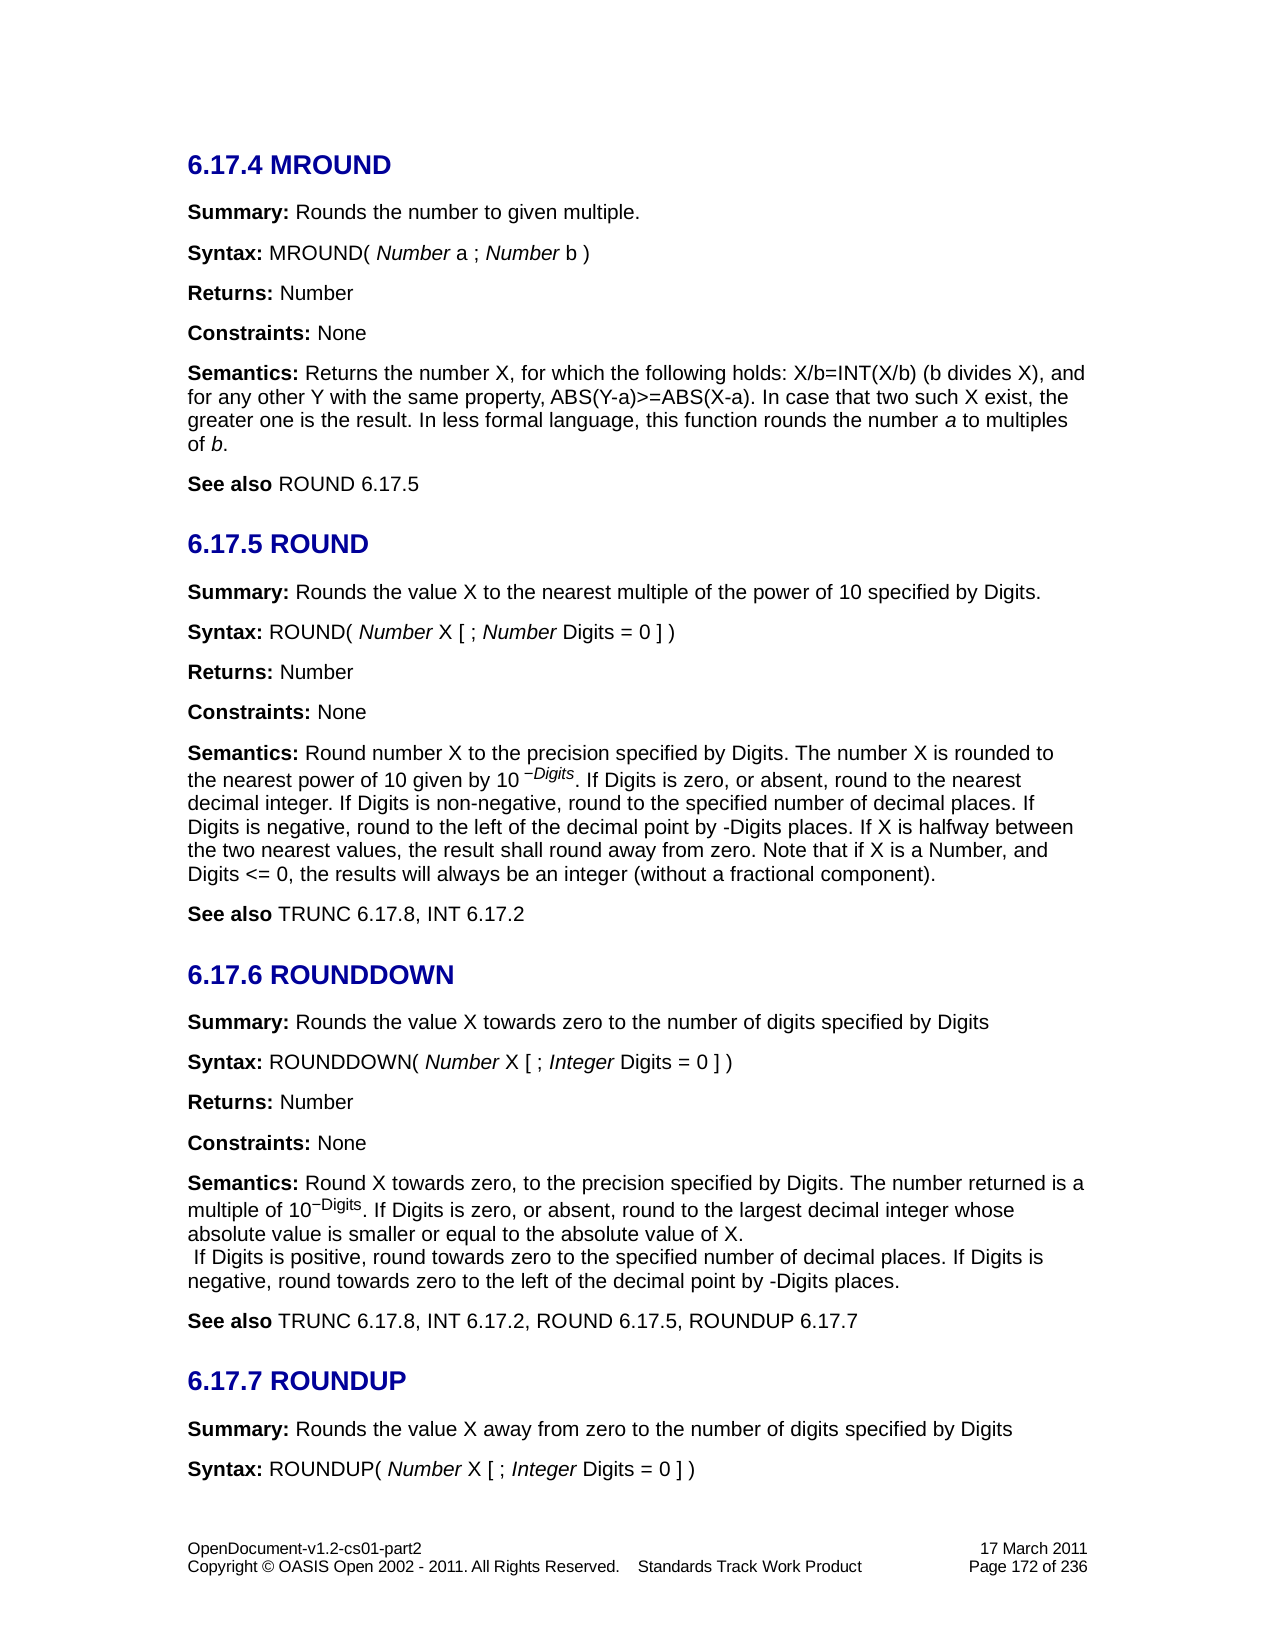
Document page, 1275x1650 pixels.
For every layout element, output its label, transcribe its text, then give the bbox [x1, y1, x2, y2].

text Syntax: ROUND( Number X [ ; Number Digits = 0 ] ) [187, 620, 1088, 644]
text Summary: Rounds the value X to the nearest multiple of the power of 10 specified by Digits. [187, 580, 1088, 604]
text Summary: Rounds the value X away from zero to the number of digits specified by Digits [187, 1417, 1088, 1441]
text Semantics: Round X towards zero, to the precision specified by Digits. The number returned is a multiple of 10−Digits. If Digits is zero, or absent, round to the largest decimal integer whose absolute value is smaller or equal to the absolute value of X. If Digits is positive, round towards zero to the specified number of decimal places. If Digits is negative, round towards zero to the left of the decimal point by -Digits places. [187, 1171, 1088, 1293]
text Syntax: ROUNDUP( Number X [ ; Integer Digits = 0 ] ) [187, 1457, 1088, 1481]
text Constraints: None [187, 321, 1088, 345]
text Semantics: Returns the number X, for which the following holds: X/b=INT(X/b) (b divides X), and for any other Y with the same property, ABS(Y-a)>=ABS(X-a). In case that two such X exist, the greater one is the result. In less formal language, this function rounds the number a to multiples of b. [187, 362, 1088, 456]
text Returns: Number [187, 281, 1088, 305]
subtitle ROUND [187, 529, 1088, 559]
subtitle MROUND [187, 150, 1088, 180]
subtitle ROUNDUP [187, 1366, 1088, 1396]
text See also TRUNC 6.17.8, INT 6.17.2 [187, 903, 1088, 926]
subtitle ROUNDDOWN [187, 959, 1088, 989]
text Summary: Rounds the number to given multiple. [187, 201, 1088, 224]
text Summary: Rounds the value X towards zero to the number of digits specified by Digits [187, 1010, 1088, 1034]
text Constraints: None [187, 1131, 1088, 1154]
text See also ROUND 6.17.5 [187, 472, 1088, 496]
text See also TRUNC 6.17.8, INT 6.17.2, ROUND 6.17.5, ROUNDUP 6.17.7 [187, 1309, 1088, 1333]
text Syntax: MROUND( Number a ; Number b ) [187, 241, 1088, 264]
text Syntax: ROUNDDOWN( Number X [ ; Integer Digits = 0 ] ) [187, 1051, 1088, 1074]
text Semantics: Round number X to the precision specified by Digits. The number X is rounded to the nearest power of 10 given by 10 −Digits. If Digits is zero, or absent, round to the nearest decimal integer. If Digits is non-negative, round to the specified number of decimal places. If Digits is negative, round to the left of the decimal point by -Digits places. If X is halfway between the two nearest values, the result shall round away from zero. Note that if X is a Number, and Digits <= 0, the results will always be an integer (without a fractional component). [187, 741, 1088, 886]
text Constraints: None [187, 701, 1088, 724]
text Returns: Number [187, 1091, 1088, 1114]
text Returns: Number [187, 661, 1088, 684]
